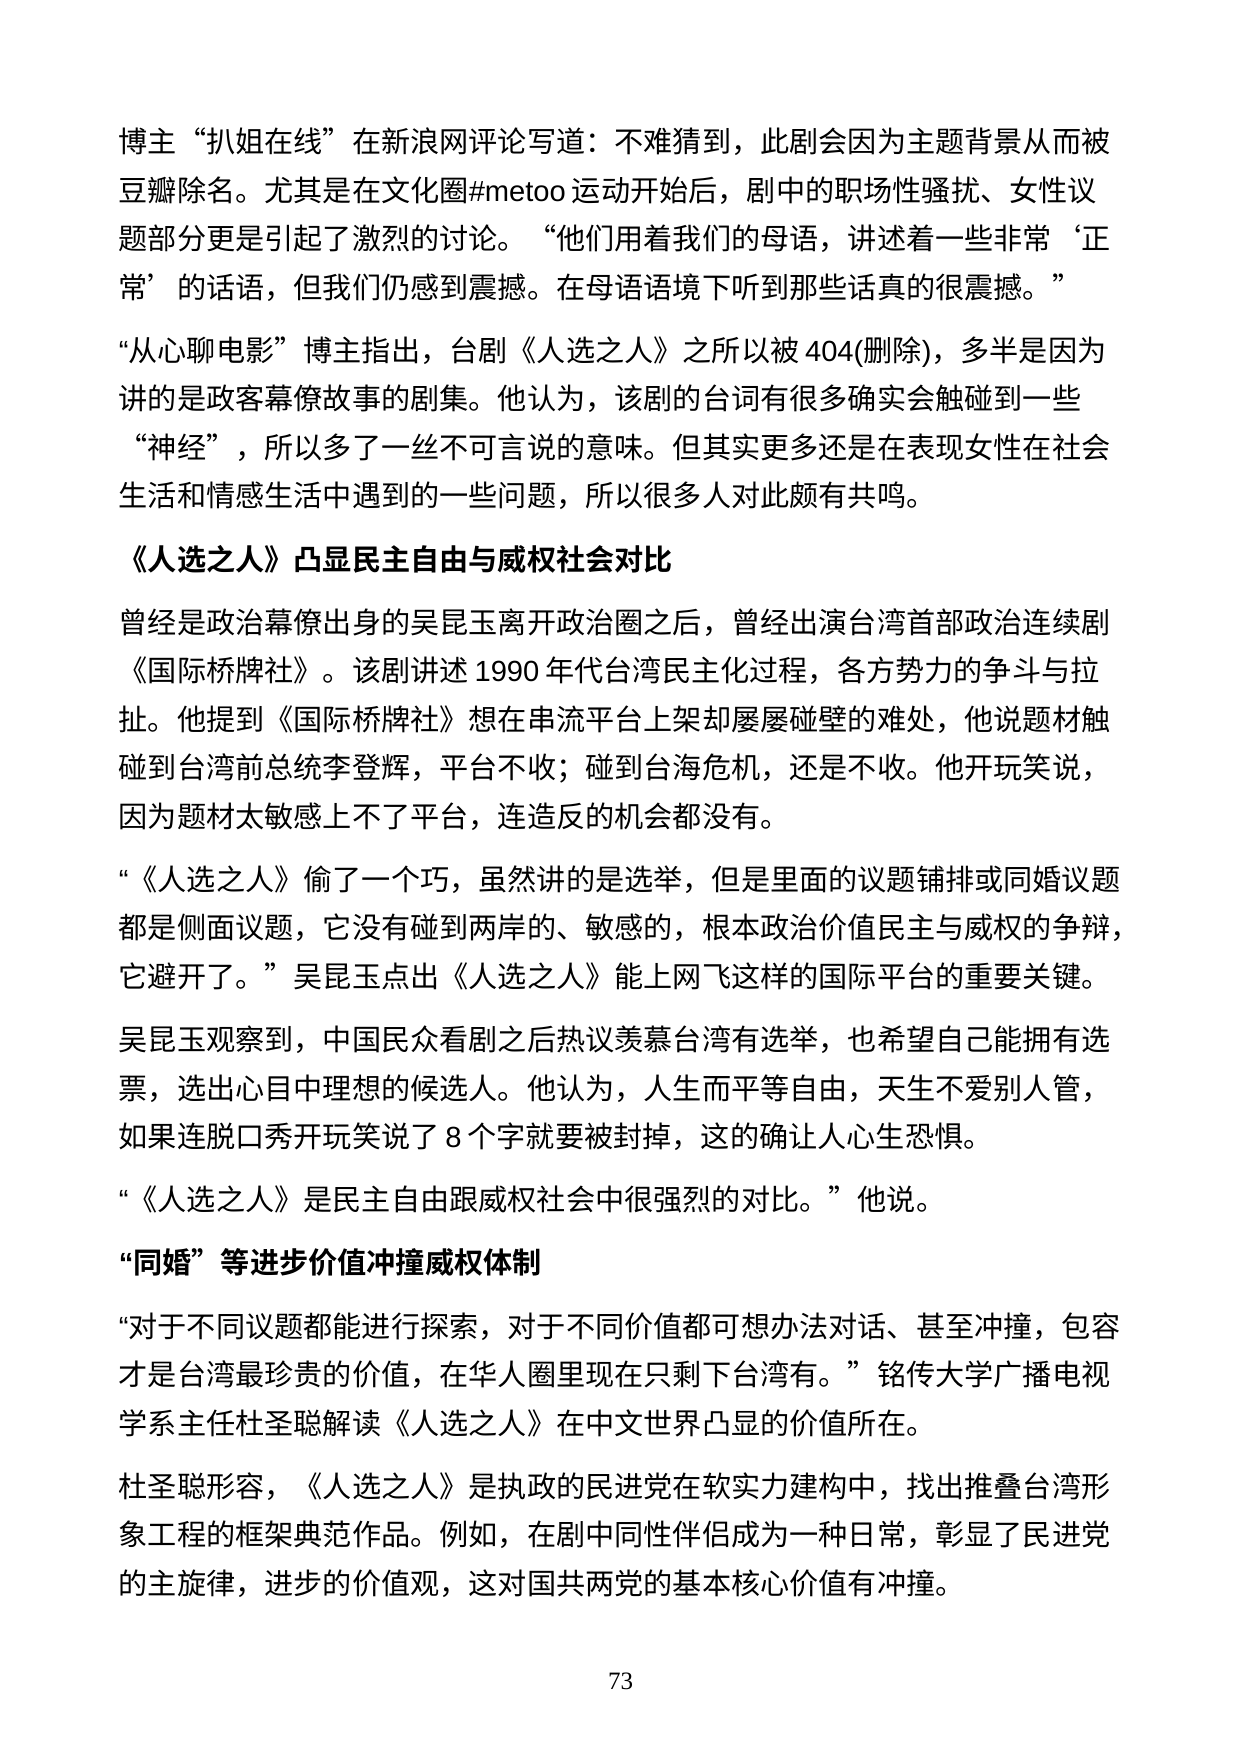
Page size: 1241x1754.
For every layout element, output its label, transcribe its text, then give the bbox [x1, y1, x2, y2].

text “从心聊电影”博主指出，台剧《人选之人》之所以被404(删除)，多半是因为讲的是政客幕僚故事的剧集。他认为，该剧的台词有很多确实会触碰到一些“神经”，所以多了一丝不可言说的意味。但其实更多还是在表现女性在社会生活和情感生活中遇到的一些问题，所以很多人对此颇有共鸣。 [118, 327, 1122, 515]
text 《人选之人》凸显民主自由与威权社会对比 [118, 536, 1122, 578]
text 博主“扒姐在线”在新浪网评论写道：不难猜到，此剧会因为主题背景从而被豆瓣除名。尤其是在文化圈#metoo运动开始后，剧中的职场性骚扰、女性议题部分更是引起了激烈的讨论。“他们用着我们的母语，讲述着一些非常‘正常’的话语，但我们仍感到震撼。在母语语境下听到那些话真的很震撼。” [118, 118, 1122, 306]
text 杜圣聪形容，《人选之人》是执政的民进党在软实力建构中，找出推叠台湾形象工程的框架典范作品。例如，在剧中同性伴侣成为一种日常，彰显了民进党的主旋律，进步的价值观，这对国共两党的基本核心价值有冲撞。 [118, 1463, 1122, 1603]
text 曾经是政治幕僚出身的吴昆玉离开政治圈之后，曾经出演台湾首部政治连续剧《国际桥牌社》。该剧讲述1990年代台湾民主化过程，各方势力的争斗与拉扯。他提到《国际桥牌社》想在串流平台上架却屡屡碰壁的难处，他说题材触碰到台湾前总统李登辉，平台不收；碰到台海危机，还是不收。他开玩笑说，因为题材太敏感上不了平台，连造反的机会都没有。 [118, 599, 1122, 836]
text “同婚”等进步价值冲撞威权体制 [118, 1240, 1122, 1282]
text “《人选之人》偷了一个巧，虽然讲的是选举，但是里面的议题铺排或同婚议题都是侧面议题，它没有碰到两岸的、敏感的，根本政治价值民主与威权的争辩，它避开了。”吴昆玉点出《人选之人》能上网飞这样的国际平台的重要关键。 [118, 856, 1122, 996]
text “《人选之人》是民主自由跟威权社会中很强烈的对比。”他说。 [118, 1177, 1122, 1219]
text 吴昆玉观察到，中国民众看剧之后热议羡慕台湾有选举，也希望自己能拥有选票，选出心目中理想的候选人。他认为，人生而平等自由，天生不爱别人管，如果连脱口秀开玩笑说了8个字就要被封掉，这的确让人心生恐惧。 [118, 1017, 1122, 1156]
text “对于不同议题都能进行探索，对于不同价值都可想办法对话、甚至冲撞，包容才是台湾最珍贵的价值，在华人圈里现在只剩下台湾有。”铭传大学广播电视学系主任杜圣聪解读《人选之人》在中文世界凸显的价值所在。 [118, 1303, 1122, 1442]
